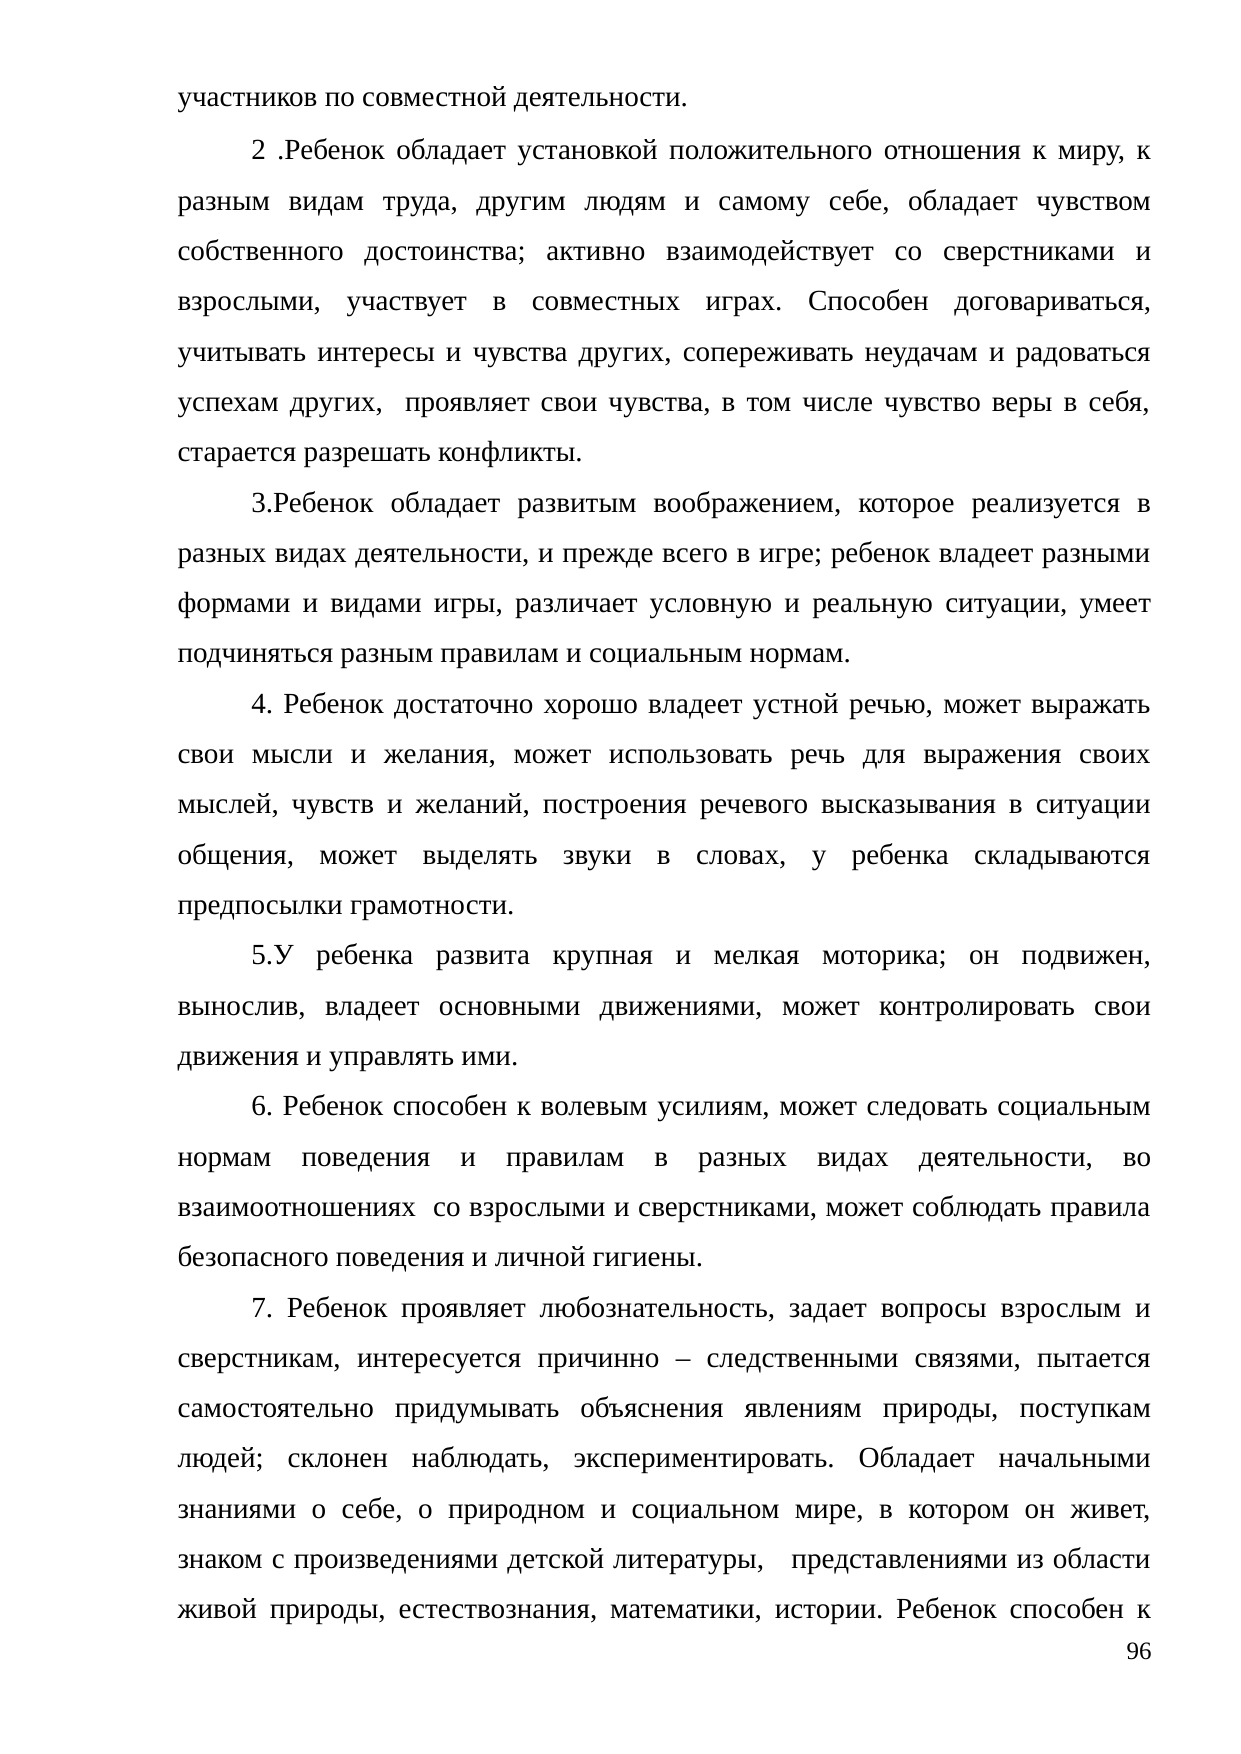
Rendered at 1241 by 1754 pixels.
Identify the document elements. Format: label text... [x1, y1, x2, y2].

text 4. Ребенок достаточно хорошо владеет устной речью, может выражать свои мысли и желания, может использовать речь для выражения своих мыслей, чувств и желаний, построения речевого высказывания в ситуации общения, может выделять звуки в словах, у ребенка складываются предпосылки грамотности. [177, 686, 1152, 921]
text 2 .Ребенок обладает установкой положительного отношения к миру, к разным видам труда, другим людям и самому себе, обладает чувством собственного достоинства; активно взаимодействует со сверстниками и взрослыми, участвует в совместных играх. Способен договариваться, учитывать интересы и чувства других, сопереживать неудачам и радоваться успехам других, проявляет свои чувства, в том числе чувство веры в себя, старается разрешать конфликты. [177, 132, 1152, 468]
text 5.У ребенка развита крупная и мелкая моторика; он подвижен, вынослив, владеет основными движениями, может контролировать свои движения и управлять ими. [177, 937, 1152, 1072]
text 7. Ребенок проявляет любознательность, задает вопросы взрослым и сверстникам, интересуется причинно – следственными связями, пытается самостоятельно придумывать объяснения явлениям природы, поступкам людей; склонен наблюдать, экспериментировать. Обладает начальными знаниями о себе, о природном и социальном мире, в котором он живет, знаком с произведениями детской литературы, представлениями из области живой природы, естествознания, математики, истории. Ребенок способен к [177, 1290, 1152, 1625]
text 3.Ребенок обладает развитым воображением, которое реализуется в разных видах деятельности, и прежде всего в игре; ребенок владеет разными формами и видами игры, различает условную и реальную ситуации, умеет подчиняться разным правилам и социальным нормам. [177, 485, 1152, 669]
text участников по совместной деятельности. [177, 75, 1152, 113]
text 6. Ребенок способен к волевым усилиям, может следовать социальным нормам поведения и правилам в разных видах деятельности, во взаимоотношениях со взрослыми и сверстниками, может соблюдать правила безопасного поведения и личной гигиены. [177, 1088, 1152, 1273]
